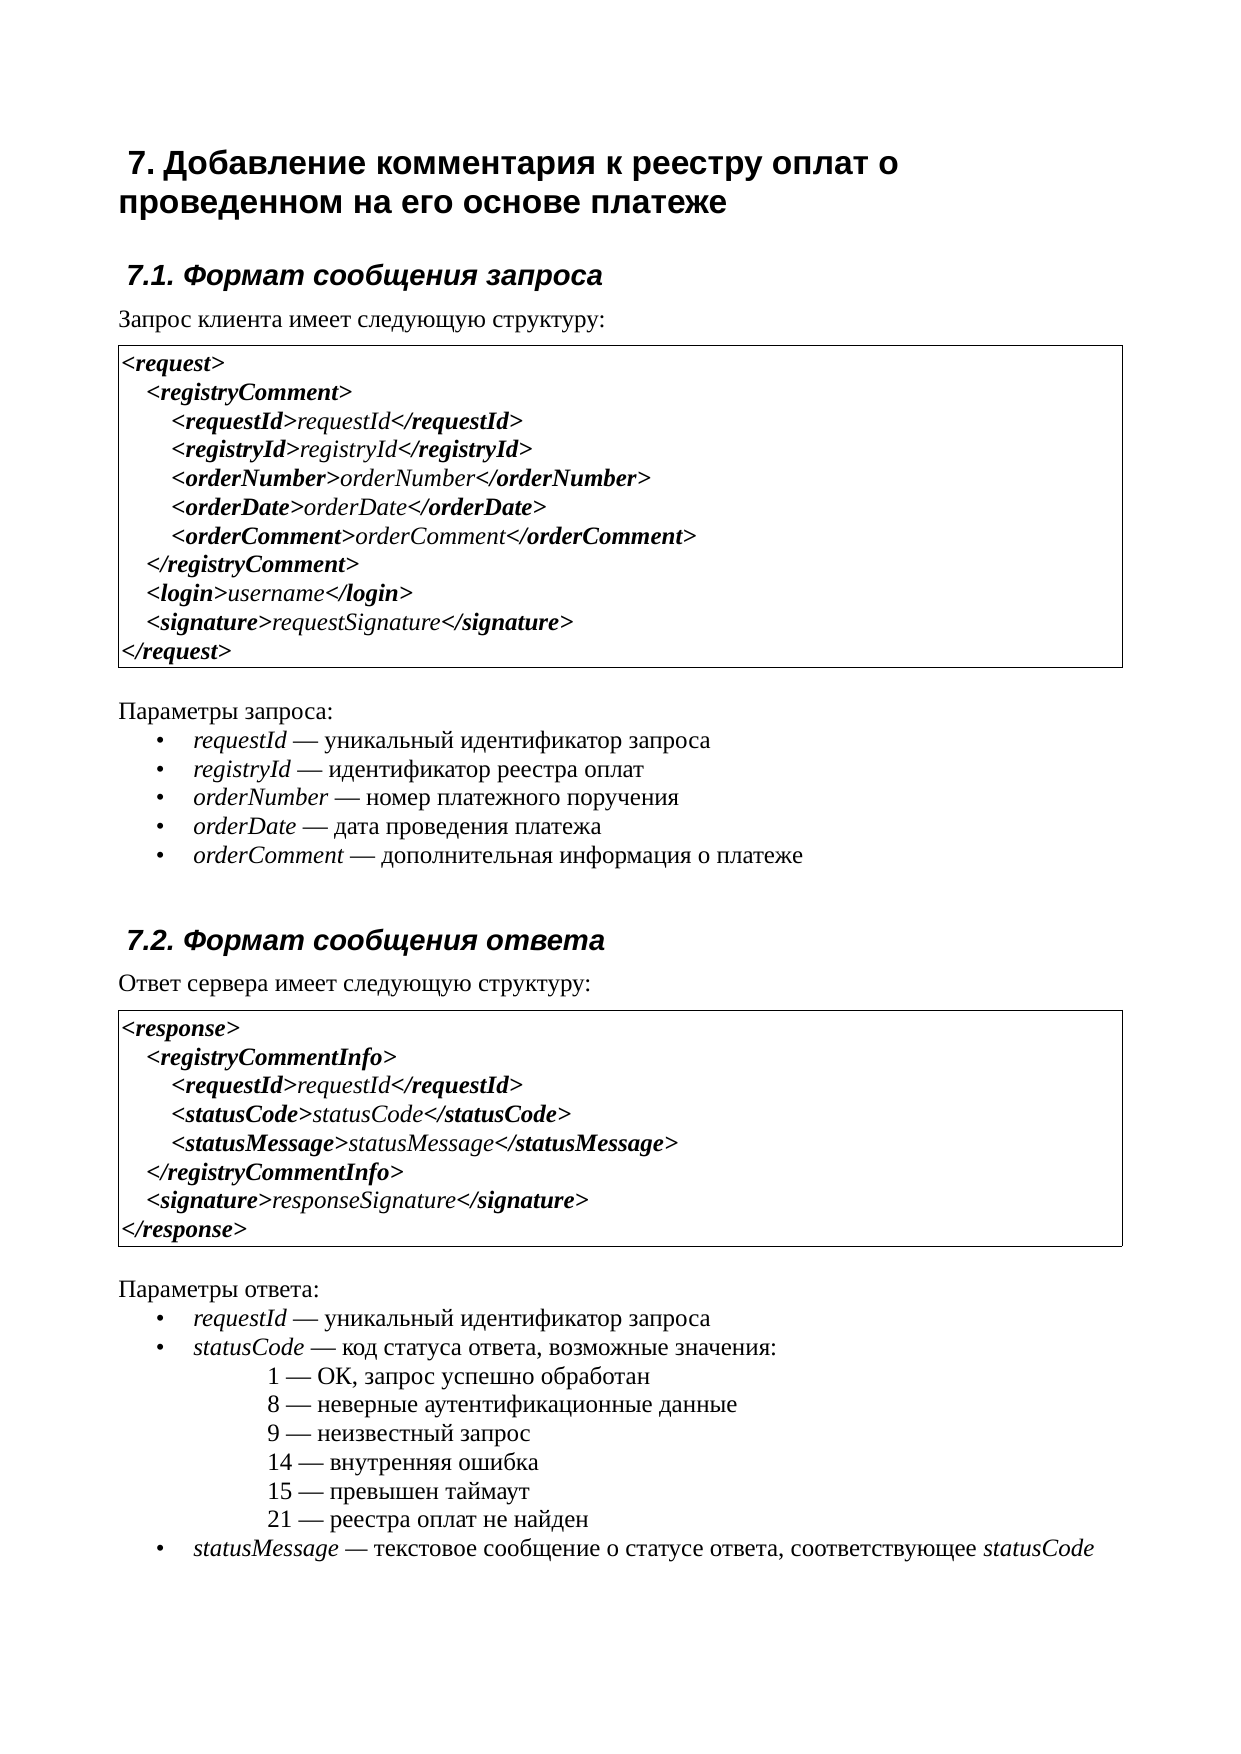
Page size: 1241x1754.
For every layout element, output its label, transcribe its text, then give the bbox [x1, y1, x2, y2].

text <statusCode>statusCode</statusCode> [119, 1096, 1122, 1125]
text </request> [119, 633, 1122, 667]
text Ответ сервера имеет следующую структуру: [118, 968, 1122, 997]
text <requestId>requestId</requestId> [119, 403, 1122, 431]
text Параметры ответа: [118, 1274, 1122, 1303]
text <login>username</login> [119, 575, 1122, 604]
list 21 — реестра оплат не найден [156, 1504, 1122, 1533]
list orderDate — дата проведения платежа [156, 811, 1122, 840]
text <statusMessage>statusMessage</statusMessage> [119, 1125, 1122, 1153]
text <registryComment> [119, 374, 1122, 403]
text </registryComment> [119, 546, 1122, 575]
list requestId — уникальный идентификатор запроса [156, 725, 1122, 754]
subtitle Формат сообщения запроса [118, 258, 1122, 291]
list statusMessage — текстовое сообщение о статусе ответа, соответствующее statusCode [156, 1533, 1122, 1562]
list statusCode — код статуса ответа, возможные значения: [156, 1332, 1122, 1361]
text <registryId>registryId</registryId> [119, 431, 1122, 460]
text <orderComment>orderComment</orderComment> [119, 518, 1122, 546]
text <request> [119, 346, 1122, 374]
subtitle Формат сообщения ответа [118, 922, 1122, 956]
list registryId — идентификатор реестра оплат [156, 754, 1122, 782]
text <requestId>requestId</requestId> [119, 1067, 1122, 1096]
text <orderNumber>orderNumber</orderNumber> [119, 460, 1122, 489]
list 9 — неизвестный запрос [156, 1418, 1122, 1447]
text <signature>responseSignature</signature> [119, 1182, 1122, 1211]
text </registryCommentInfo> [119, 1153, 1122, 1182]
text Запрос клиента имеет следующую структуру: [118, 304, 1122, 333]
list 8 — неверные аутентификационные данные [156, 1389, 1122, 1418]
text <registryCommentInfo> [119, 1038, 1122, 1067]
text <signature>requestSignature</signature> [119, 604, 1122, 633]
text Параметры запроса: [118, 696, 1122, 725]
text <orderDate>orderDate</orderDate> [119, 489, 1122, 518]
list 15 — превышен таймаут [156, 1476, 1122, 1504]
text <response> [119, 1011, 1122, 1038]
subtitle Добавление комментария к реестру оплат о проведенном на его основе платеже [118, 143, 1122, 220]
list 1 — ОК, запрос успешно обработан [156, 1361, 1122, 1389]
list orderNumber — номер платежного поручения [156, 782, 1122, 811]
text </response> [119, 1211, 1122, 1246]
list requestId — уникальный идентификатор запроса [156, 1303, 1122, 1332]
list orderComment — дополнительная информация о платеже [156, 840, 1122, 869]
list 14 — внутренняя ошибка [156, 1447, 1122, 1476]
